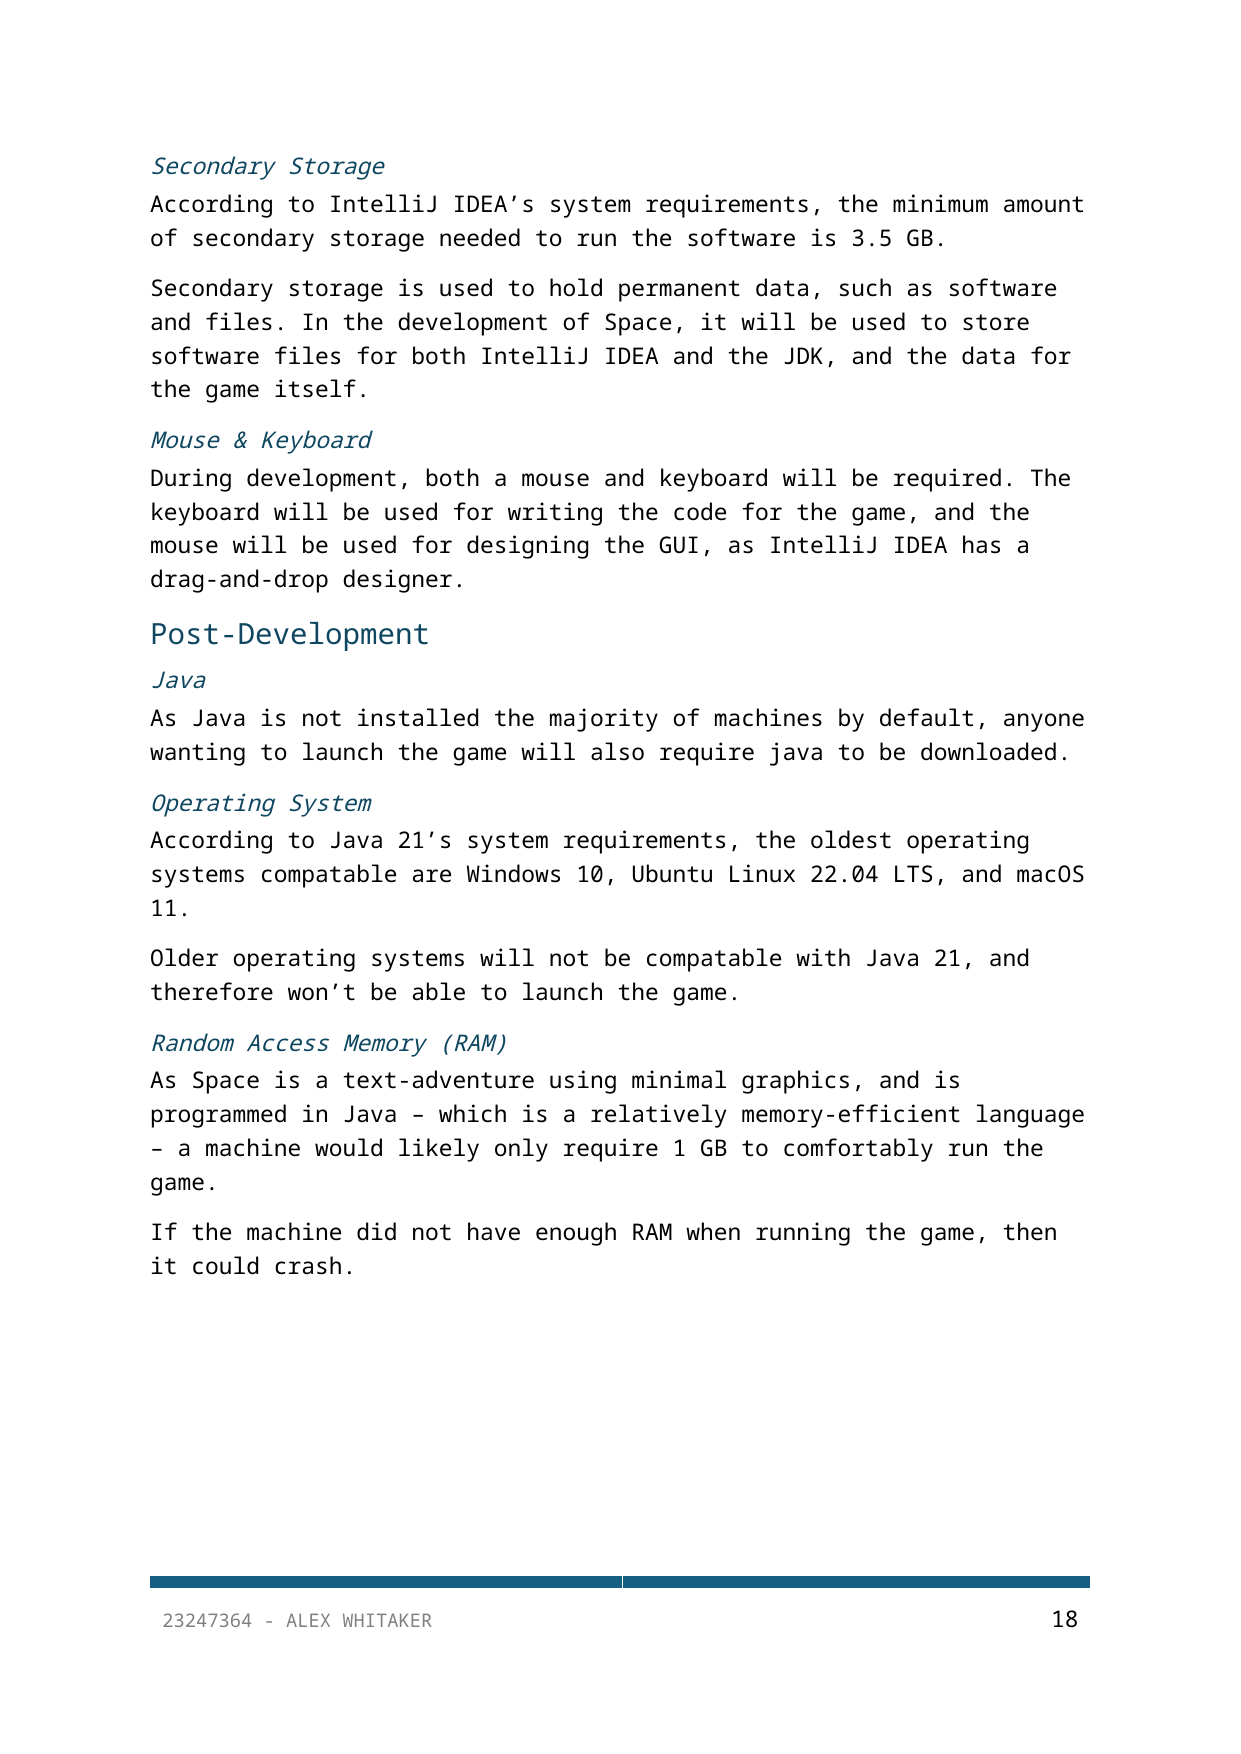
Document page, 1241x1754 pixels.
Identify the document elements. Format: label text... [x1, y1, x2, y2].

subtitle Mouse & Keyboard [150, 424, 1090, 455]
text According to IntelliJ IDEA’s system requirements, the minimum amount of secondary storage needed to run the software is 3.5 GB. [150, 188, 1090, 253]
subtitle Operating System [150, 787, 1090, 818]
subtitle Random Access Memory (RAM) [150, 1027, 1090, 1058]
subtitle Post-Development [150, 613, 1090, 653]
text According to Java 21’s system requirements, the oldest operating systems compatable are Windows 10, Ubuntu Linux 22.04 LTS, and macOS 11. [150, 824, 1090, 923]
text As Java is not installed the majority of machines by default, anyone wanting to launch the game will also require java to be downloaded. [150, 702, 1090, 767]
text Secondary storage is used to hold permanent data, such as software and files. In the development of Space, it will be used to store software files for both IntelliJ IDEA and the JDK, and the data for the game itself. [150, 272, 1090, 404]
subtitle Java [150, 664, 1090, 696]
text As Space is a text-adventure using minimal graphics, and is programmed in Java – which is a relatively memory-efficient language – a machine would likely only require 1 GB to comfortably run the game. [150, 1064, 1090, 1197]
text If the machine did not have enough RAM when running the game, then it could crash. [150, 1216, 1090, 1281]
text Older operating systems will not be compatable with Java 21, and therefore won’t be able to launch the game. [150, 942, 1090, 1007]
text During development, both a mouse and keyboard will be required. The keyboard will be used for writing the code for the game, and the mouse will be used for designing the GUI, as IntelliJ IDEA has a drag-and-drop designer. [150, 462, 1090, 594]
subtitle Secondary Storage [150, 150, 1090, 181]
